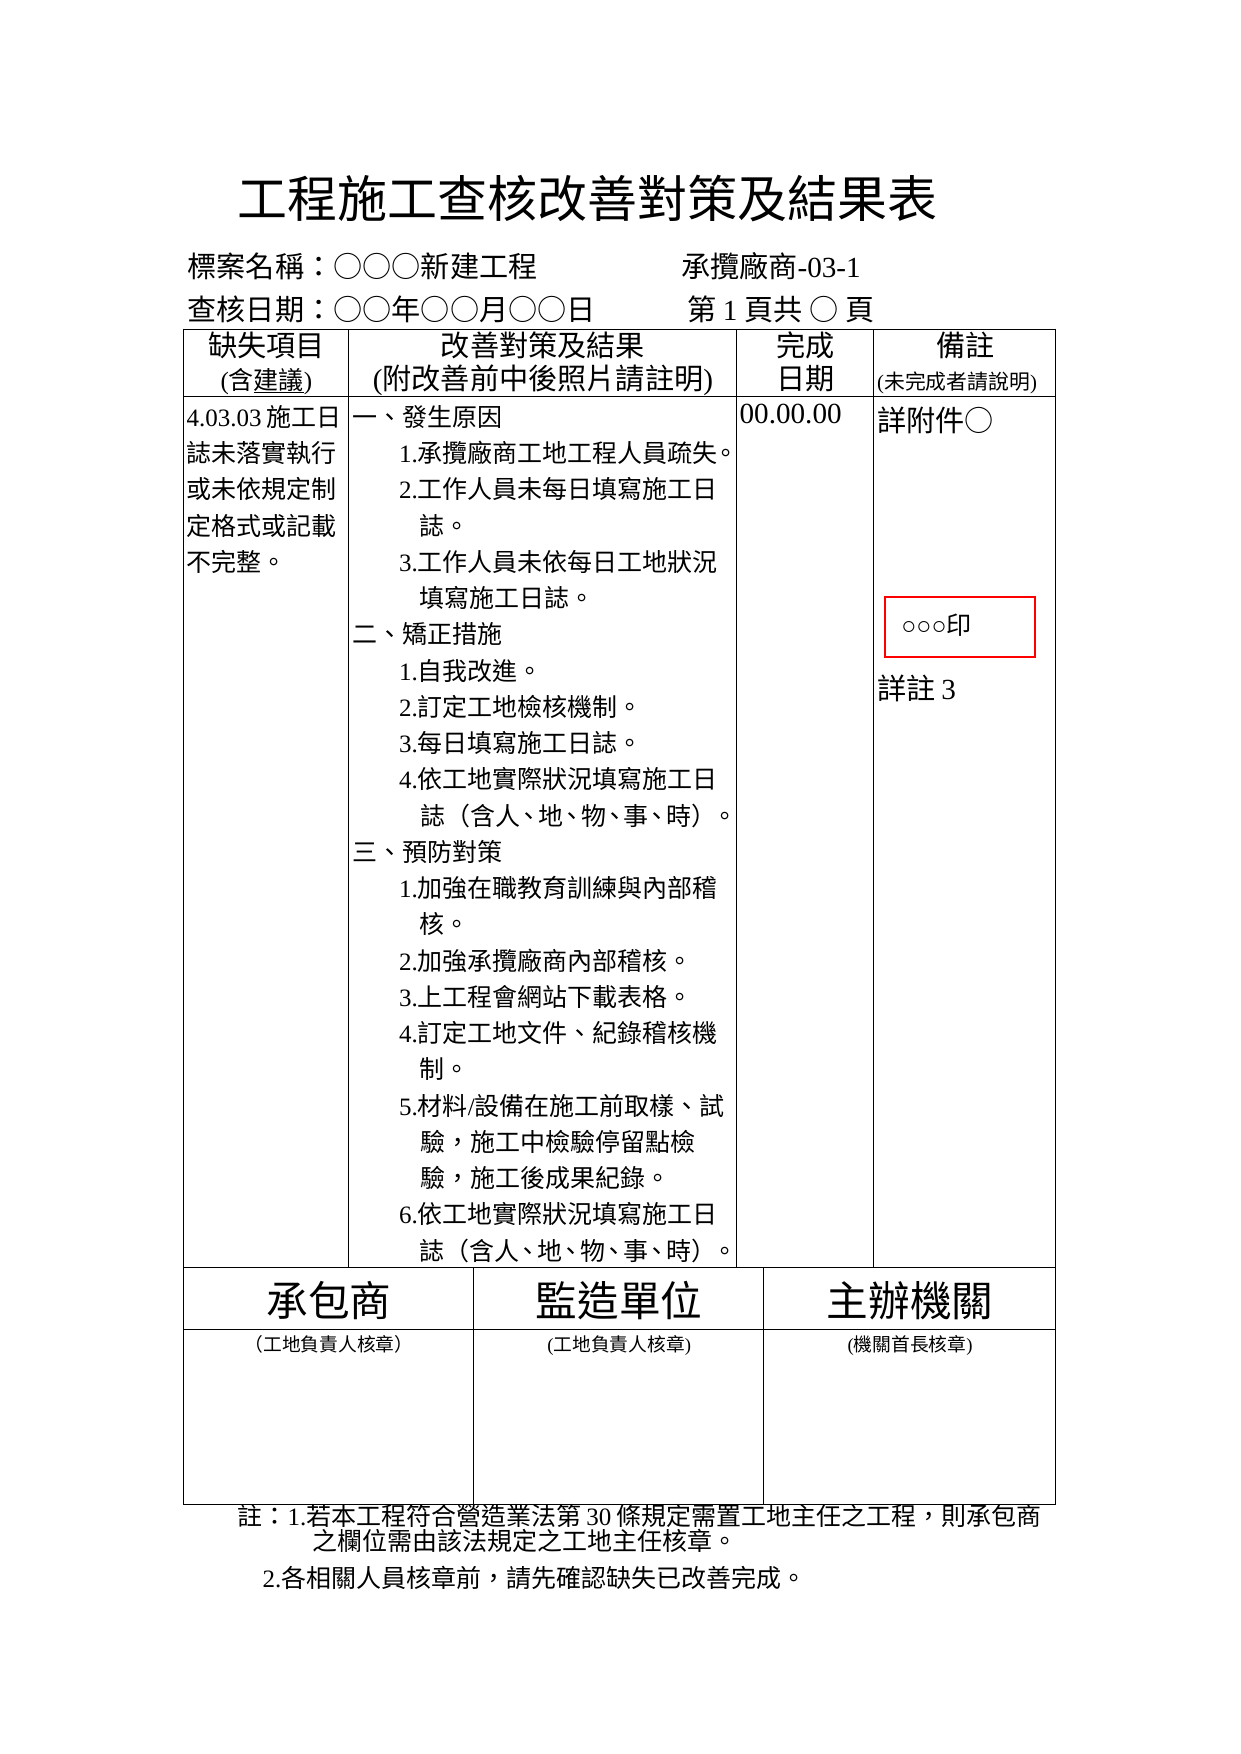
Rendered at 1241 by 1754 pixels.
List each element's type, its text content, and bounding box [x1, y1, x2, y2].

text 工程施工查核改善對策及結果表 [237, 159, 1053, 231]
table_header 缺失項目 (含建議) [184, 330, 348, 396]
text 標案名稱：○○○新建工程 承攬廠商-03-1 [187, 244, 1053, 286]
table_cell 詳附件○ 詳註3 [874, 397, 1055, 1267]
table_cell 主辦機關 [764, 1268, 1055, 1328]
table_cell (工地負責人核章) [474, 1330, 763, 1504]
table_cell 監造單位 [474, 1268, 763, 1328]
table_header 完成 日期 [737, 330, 873, 396]
text 查核日期：○○年○○月○○日 第 1 頁共 ○ 頁 [187, 286, 1053, 328]
table_cell 一、發生原因 1.承攬廠商工地工程人員疏失。 2.工作人員未每日填寫施工日誌。 3.工作人員未依每日工地狀況填寫施工日誌。 二、矯正措施 1.自我改進。 2.訂定工地檢核機制。 3.每日填寫施工日誌。 4.依工地實際狀況填寫施工日誌（含人、地、物、事、時）。 三、預防對策 1.加強在職教育訓練與內部稽核。 2.加強承攬廠商內部稽核。 3.上工程會網站下載表格。 4.訂定工地文件、紀錄稽核機制。 5.材料/設備在施工前取樣、試驗，施工中檢驗停留點檢驗，施工後成果紀錄。 6.依工地實際狀況填寫施工日誌（含人、地、物、事、時）。 [349, 397, 736, 1267]
table_cell （工地負責人核章） [184, 1330, 473, 1504]
table_cell 00.00.00 [737, 397, 873, 1267]
table_header 改善對策及結果 (附改善前中後照片請註明) [349, 330, 736, 396]
table_cell 承包商 [184, 1268, 473, 1328]
table_cell (機關首長核章) [764, 1330, 1055, 1504]
text 註：1.若本工程符合營造業法第30條規定需置工地主任之工程，則承包商之欄位需由該法規定之工地主任核章。 [237, 1505, 1053, 1555]
table_cell 4.03.03施工日誌未落實執行或未依規定制定格式或記載不完整。 [184, 397, 348, 1267]
table_header 備註 (未完成者請說明) [874, 330, 1055, 396]
text 2.各相關人員核章前，請先確認缺失已改善完成。 [237, 1568, 1053, 1593]
